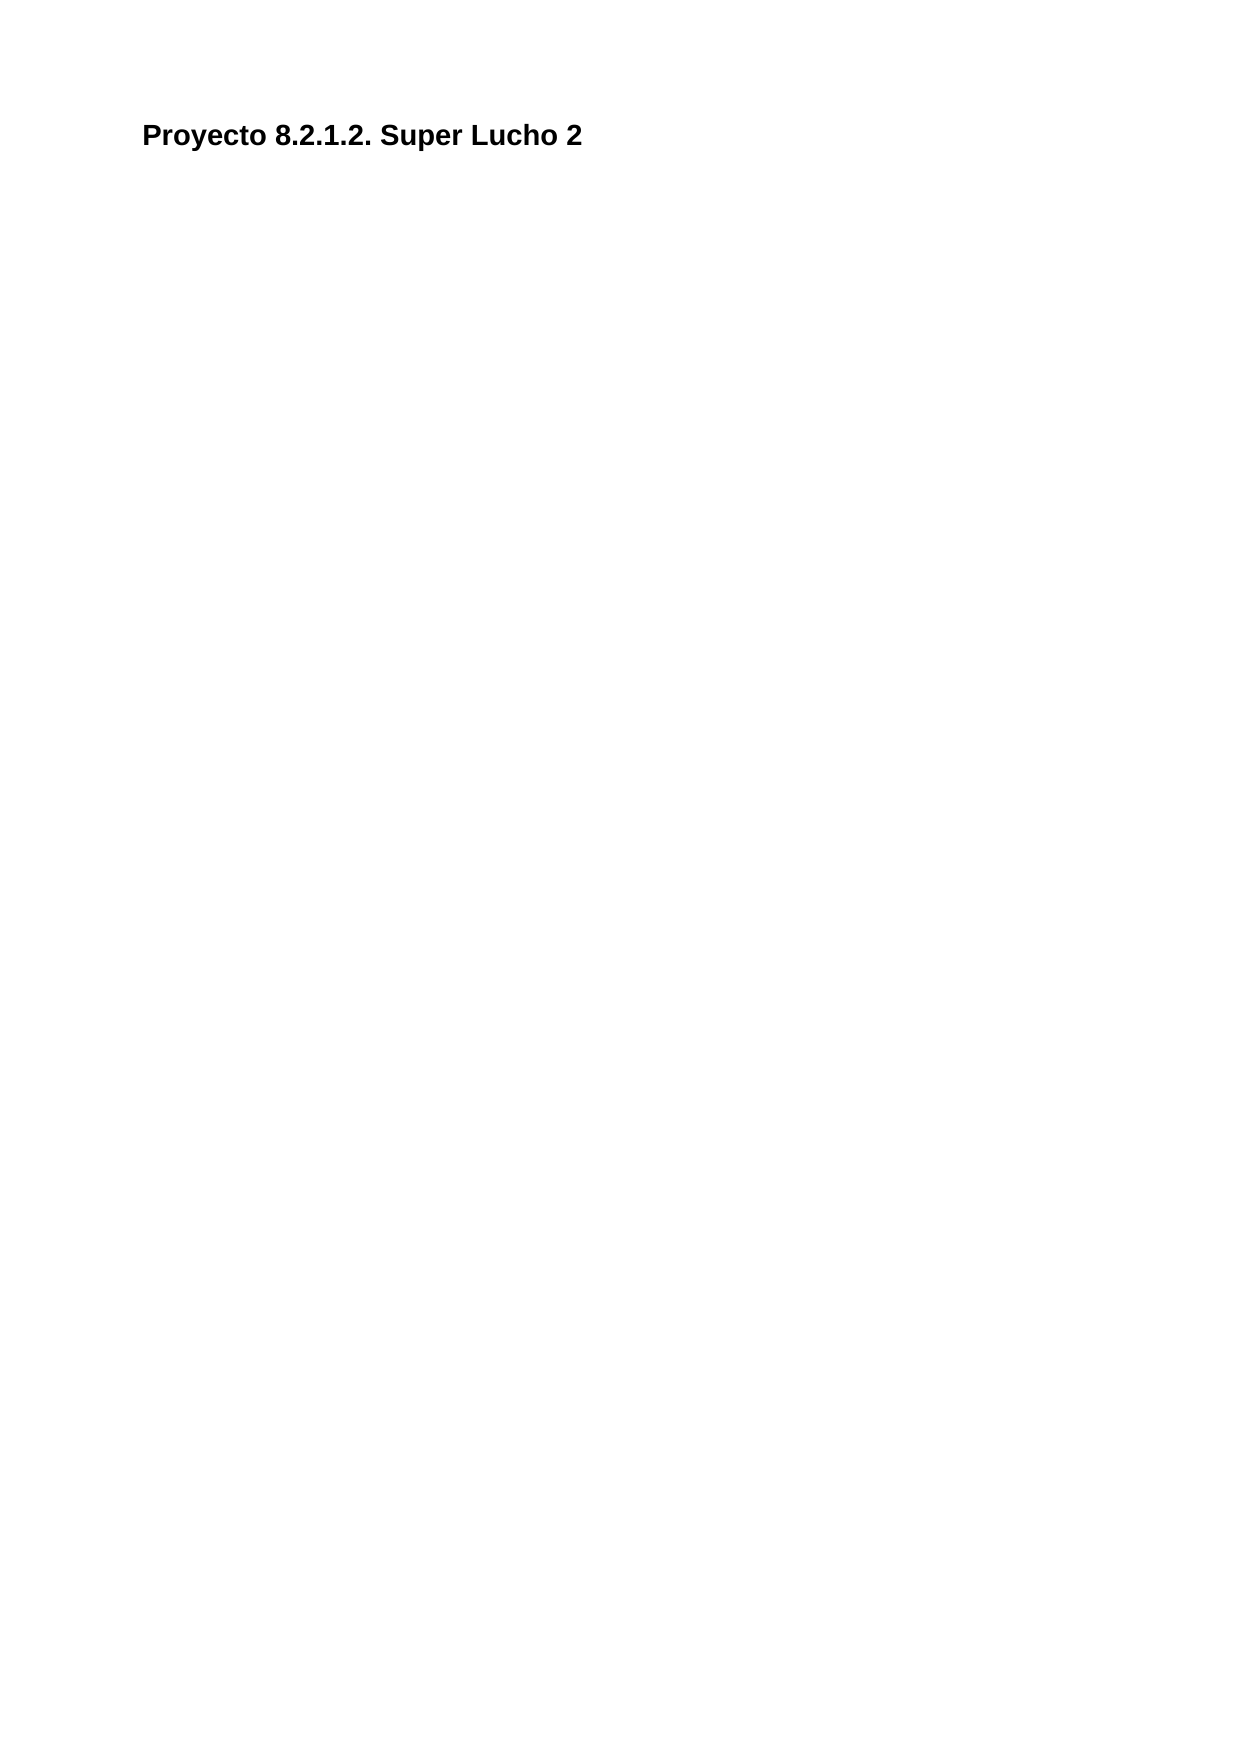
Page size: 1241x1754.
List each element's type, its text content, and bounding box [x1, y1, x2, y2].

text Proyecto 8.2.1.2. Super Lucho 2 [142, 118, 1087, 152]
